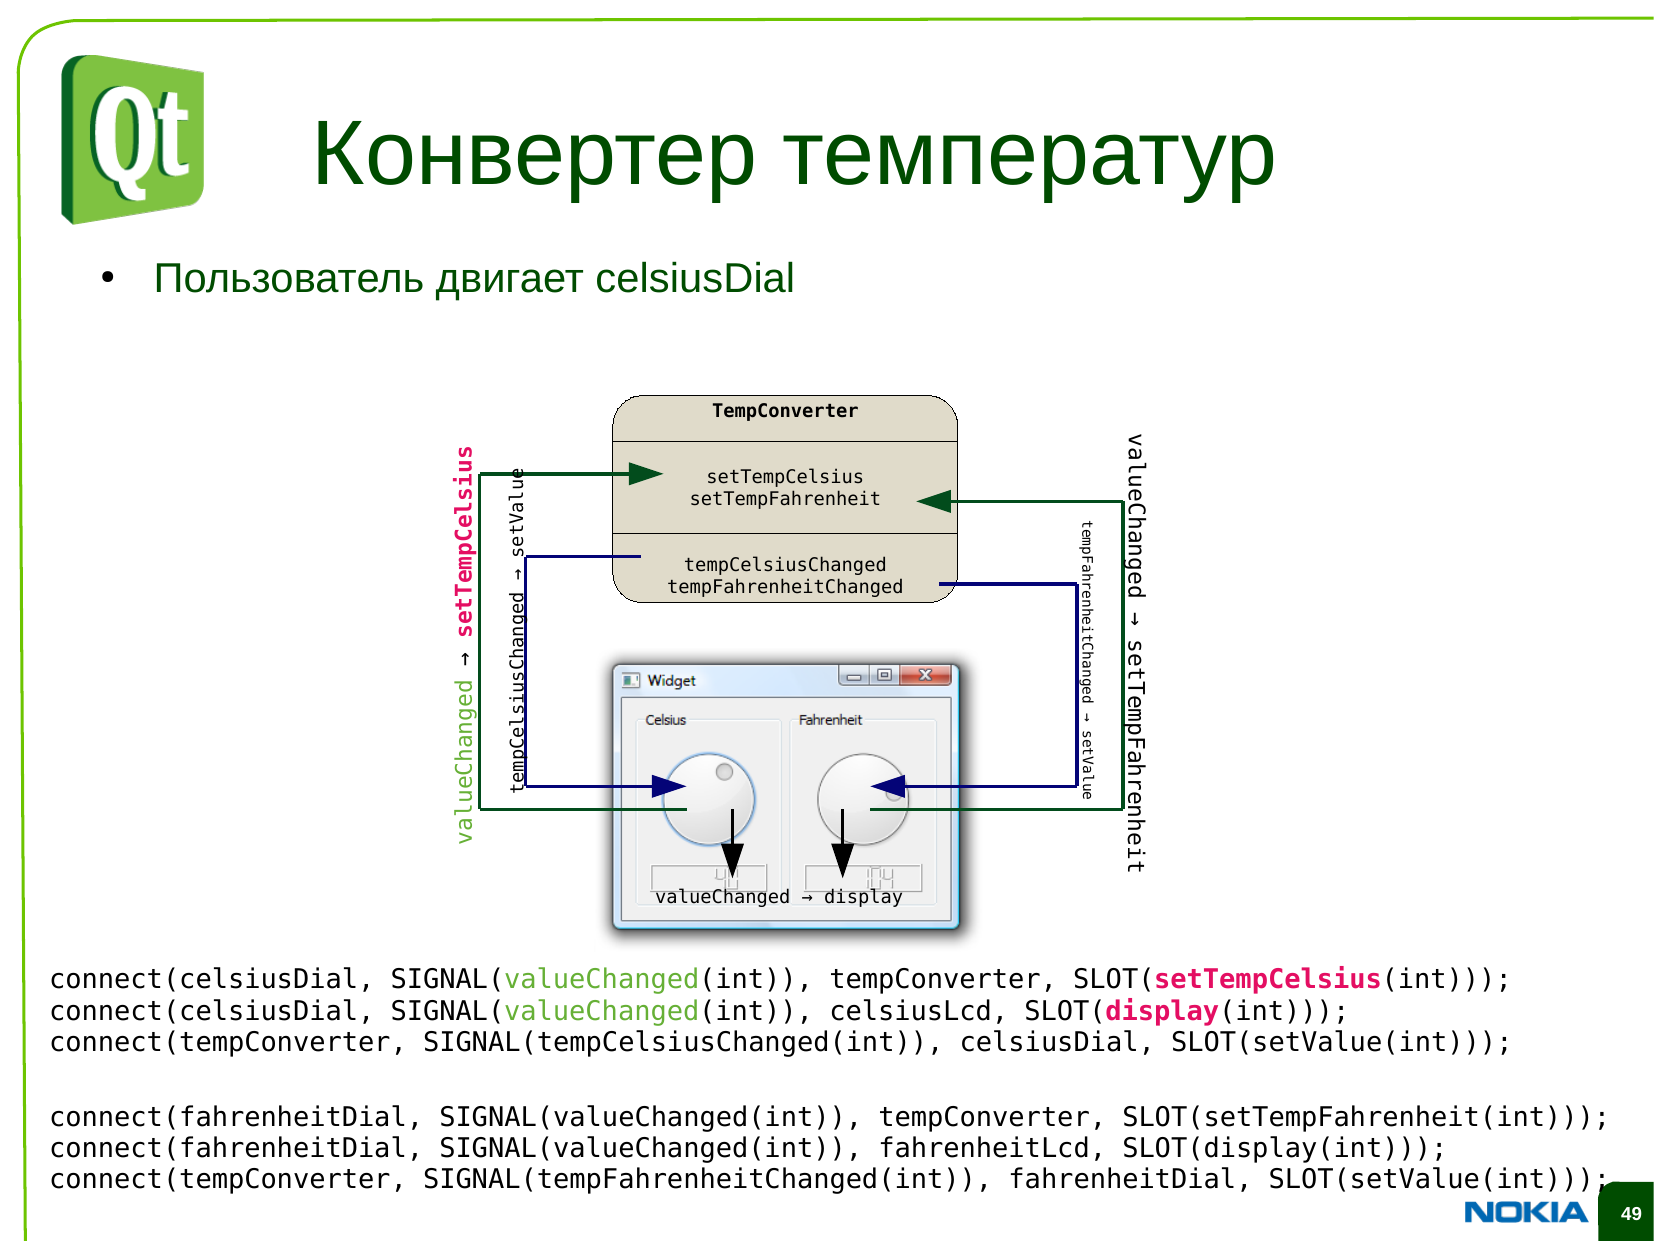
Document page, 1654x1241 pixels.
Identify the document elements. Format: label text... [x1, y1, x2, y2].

text_box connect(celsiusDial, SIGNAL(valueChanged(int)), tempConverter, SLOT(setTempCelsius(int))); connect(celsiusDial, SIGNAL(valueChanged(int)), celsiusLcd, SLOT(display(int))); connect(tempConverter, SIGNAL(tempCelsiusChanged(int)), celsiusDial, SLOT(setValue(int))); connect(fahrenheitDial, SIGNAL(valueChanged(int)), tempConverter, SLOT(setTempFahrenheit(int))); connect(fahrenheitDial, SIGNAL(valueChanged(int)), fahrenheitLcd, SLOT(display(int))); connect(tempConverter, SIGNAL(tempFahrenheitChanged(int)), fahrenheitDial, SLOT(setValue(int))); [34, 956, 1625, 1203]
picture [1465, 1203, 1589, 1223]
list Пользователь двигает celsiusDial [82, 254, 1571, 325]
text_box valueChanged → setTempCelsius [442, 431, 485, 860]
picture [61, 55, 204, 225]
text_box tempCelsiusChanged → setValue [497, 453, 536, 810]
text_box valueChanged → display [640, 878, 933, 916]
text_box TempConverter setTempCelsius setTempFahrenheit tempCelsiusChanged tempFahrenheitChanged [612, 534, 958, 603]
text_box tempFahrenheitChanged → setValue [1071, 505, 1104, 816]
text_box TempConverter setTempCelsius setTempFahrenheit tempCelsiusChanged tempFahrenheitChanged [612, 395, 958, 441]
text_box TempConverter setTempCelsius setTempFahrenheit tempCelsiusChanged tempFahrenheitChanged [612, 442, 958, 533]
picture [594, 648, 986, 952]
title Конвертер температур [257, 49, 1333, 254]
text_box valueChanged → setTempFahrenheit [1114, 419, 1158, 890]
